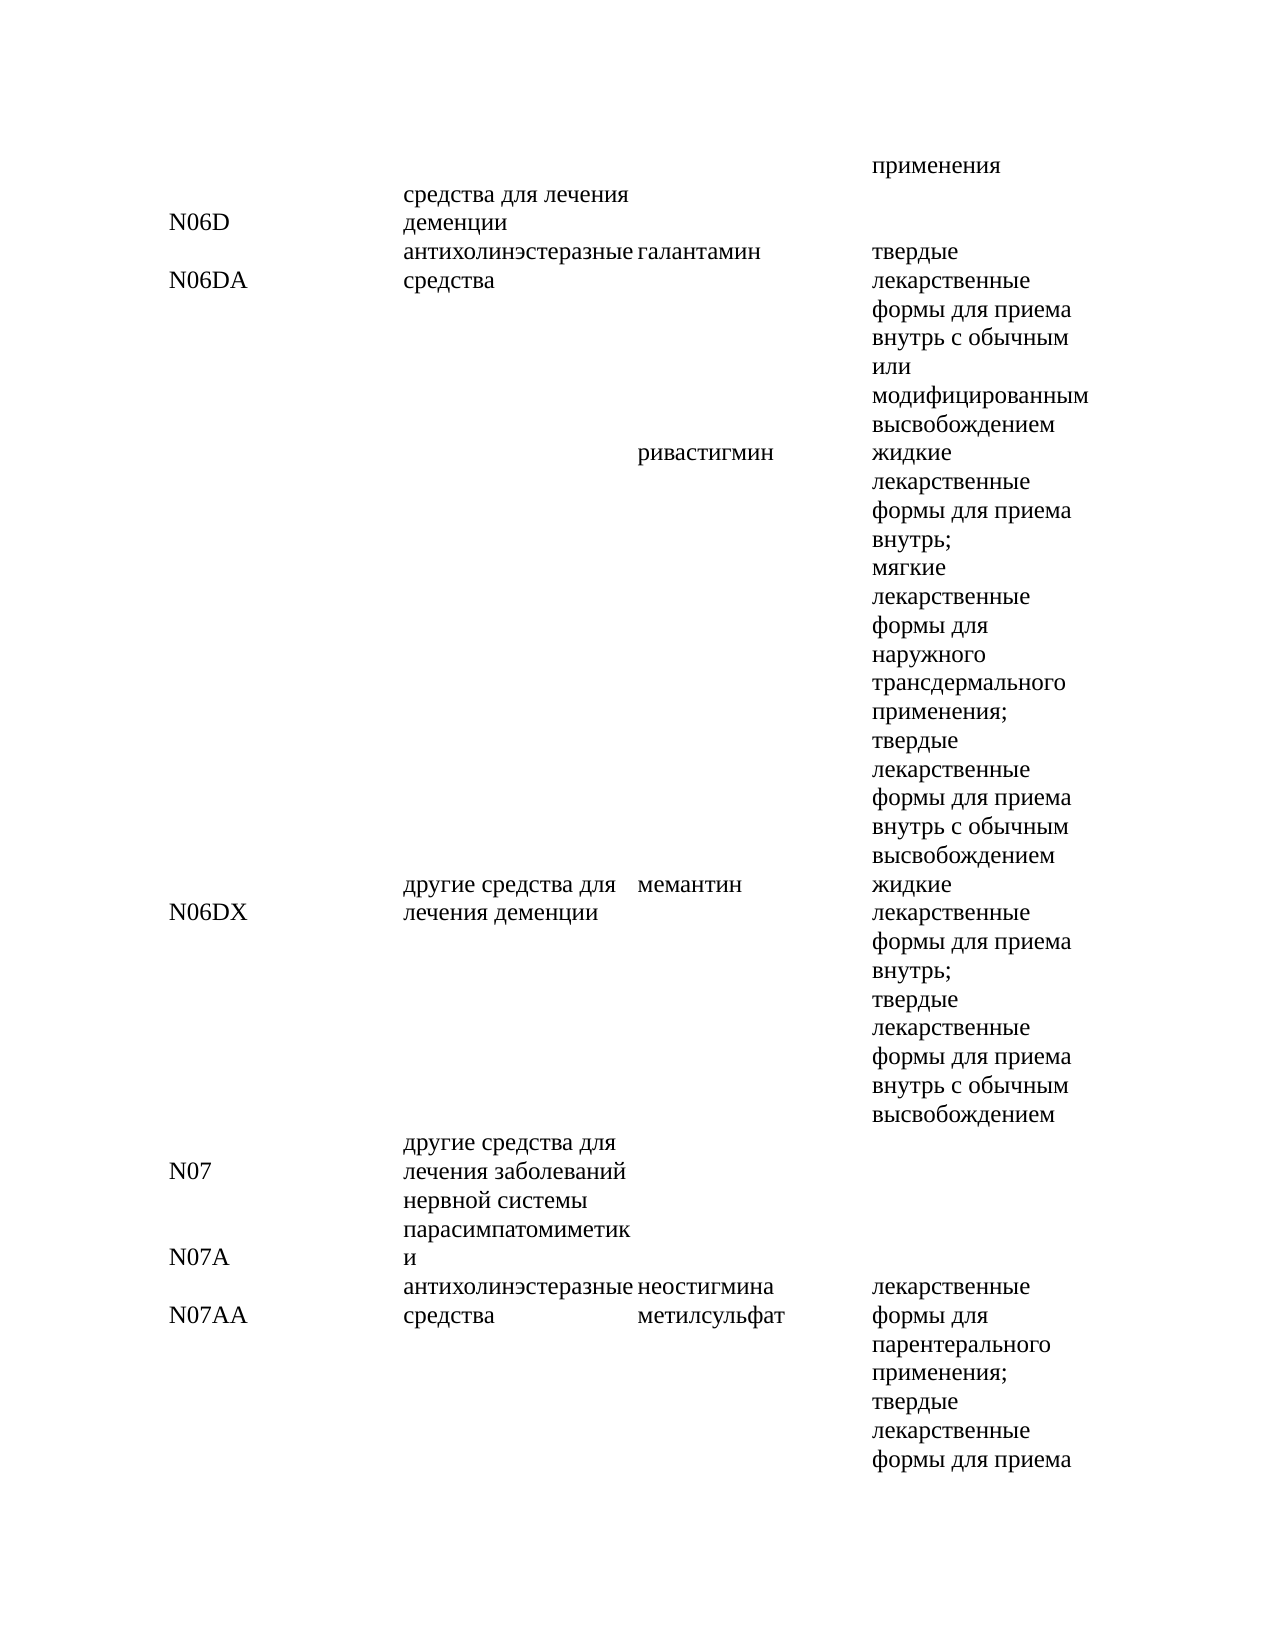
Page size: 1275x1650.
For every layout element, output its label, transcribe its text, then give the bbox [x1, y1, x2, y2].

table_cell средства для лечения деменции [403, 179, 637, 236]
table_cell неостигмина метилсульфат [638, 1271, 872, 1472]
table_cell [638, 1214, 872, 1271]
table_cell N07 [169, 1128, 403, 1214]
table_cell N07A [169, 1214, 403, 1271]
table_cell ривастигмин [638, 438, 872, 869]
table_cell применения [872, 150, 1106, 179]
table_cell N06DA [169, 236, 403, 869]
table_cell жидкие лекарственные формы для приема внутрь; мягкие лекарственные формы для наружного трансдермального применения; твердые лекарственные формы для приема внутрь с обычным высвобождением [872, 438, 1106, 869]
table_cell [872, 1128, 1106, 1214]
table_cell другие средства для лечения заболеваний нервной системы [403, 1128, 637, 1214]
table_cell другие средства для лечения деменции [403, 869, 637, 1127]
table_cell антихолинэстеразные средства [403, 1271, 637, 1472]
table_cell твердые лекарственные формы для приема внутрь с обычным или модифицированным высвобождением [872, 236, 1106, 437]
table_cell [638, 179, 872, 236]
table_cell антихолинэстеразные средства [403, 236, 637, 869]
table_cell [638, 150, 872, 179]
table_cell мемантин [638, 869, 872, 1127]
table_cell галантамин [638, 236, 872, 437]
table_cell лекарственные формы для парентерального применения; твердые лекарственные формы для приема [872, 1271, 1106, 1472]
table_cell [638, 1128, 872, 1214]
table_cell жидкие лекарственные формы для приема внутрь; твердые лекарственные формы для приема внутрь с обычным высвобождением [872, 869, 1106, 1127]
table_cell парасимпатомиметики [403, 1214, 637, 1271]
table_cell N07AA [169, 1271, 403, 1472]
table_cell N06D [169, 179, 403, 236]
table_cell N06DX [169, 869, 403, 1127]
table_cell [872, 1214, 1106, 1271]
table_cell [872, 179, 1106, 236]
